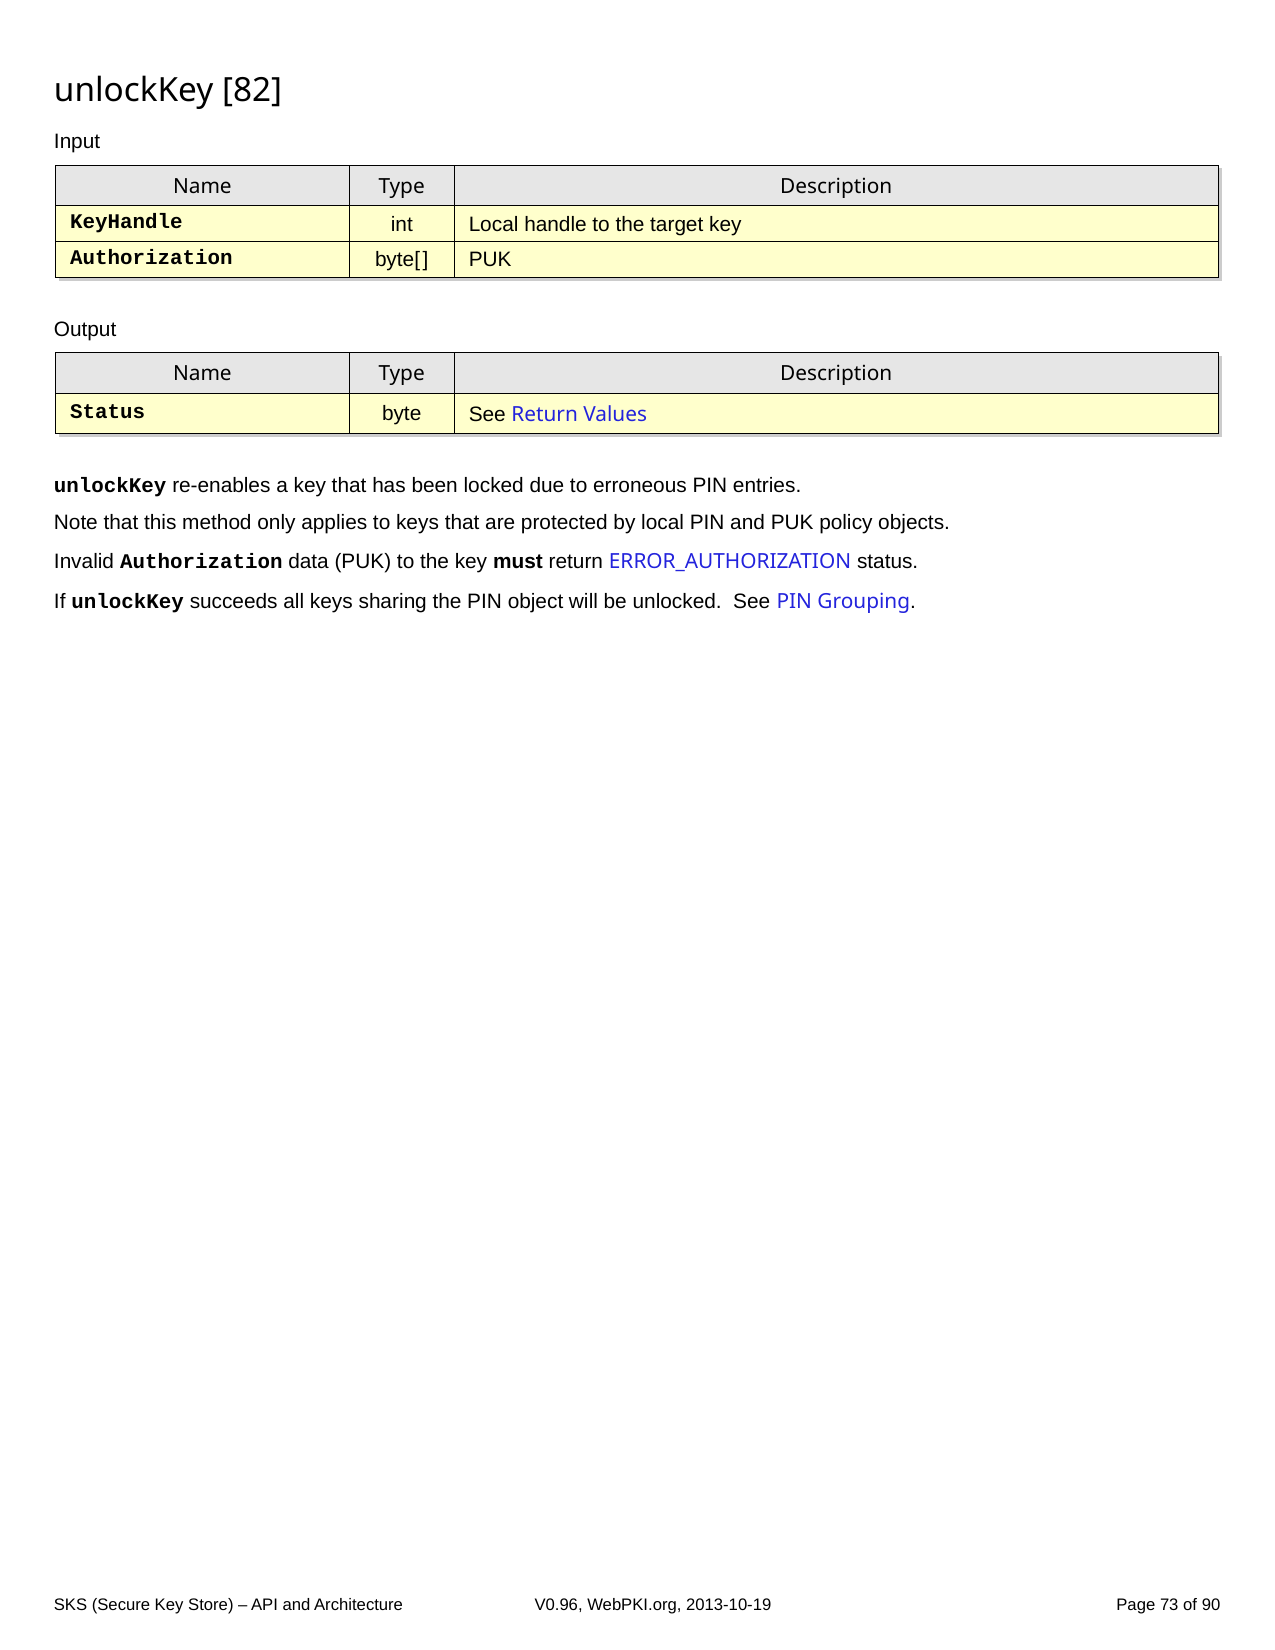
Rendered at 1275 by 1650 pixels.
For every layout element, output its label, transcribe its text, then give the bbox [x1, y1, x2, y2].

text Invalid Authorization data (PUK) to the key must return ERROR_AUTHORIZATION status. [54, 546, 1221, 574]
table_cell Authorization [56, 242, 349, 277]
table_cell Local handle to the target key [455, 206, 1218, 241]
table_header Type [350, 166, 454, 205]
table_cell byte⁮[ ] [350, 242, 454, 277]
table_header Type [350, 353, 454, 393]
text Input [54, 129, 1221, 153]
table_cell Status [56, 394, 349, 433]
table_cell byte [350, 394, 454, 433]
text Note that this method only applies to keys that are protected by local PIN and PUK policy objects. [54, 510, 1221, 534]
table_cell PUK [455, 242, 1218, 277]
table_cell See Return Values [455, 394, 1218, 433]
table_cell KeyHandle [56, 206, 349, 241]
table_header Name [56, 353, 349, 393]
table_header Description [455, 166, 1218, 205]
subtitle unlockKey [82] [54, 66, 1221, 111]
text unlockKey re-enables a key that has been locked due to erroneous PIN entries. [54, 472, 1221, 498]
table_header Description [455, 353, 1218, 393]
table_header Name [56, 166, 349, 205]
table_cell int [350, 206, 454, 241]
text Output [54, 317, 1221, 341]
text If unlockKey succeeds all keys sharing the PIN object will be unlocked. See PIN Grouping. [54, 586, 1221, 615]
